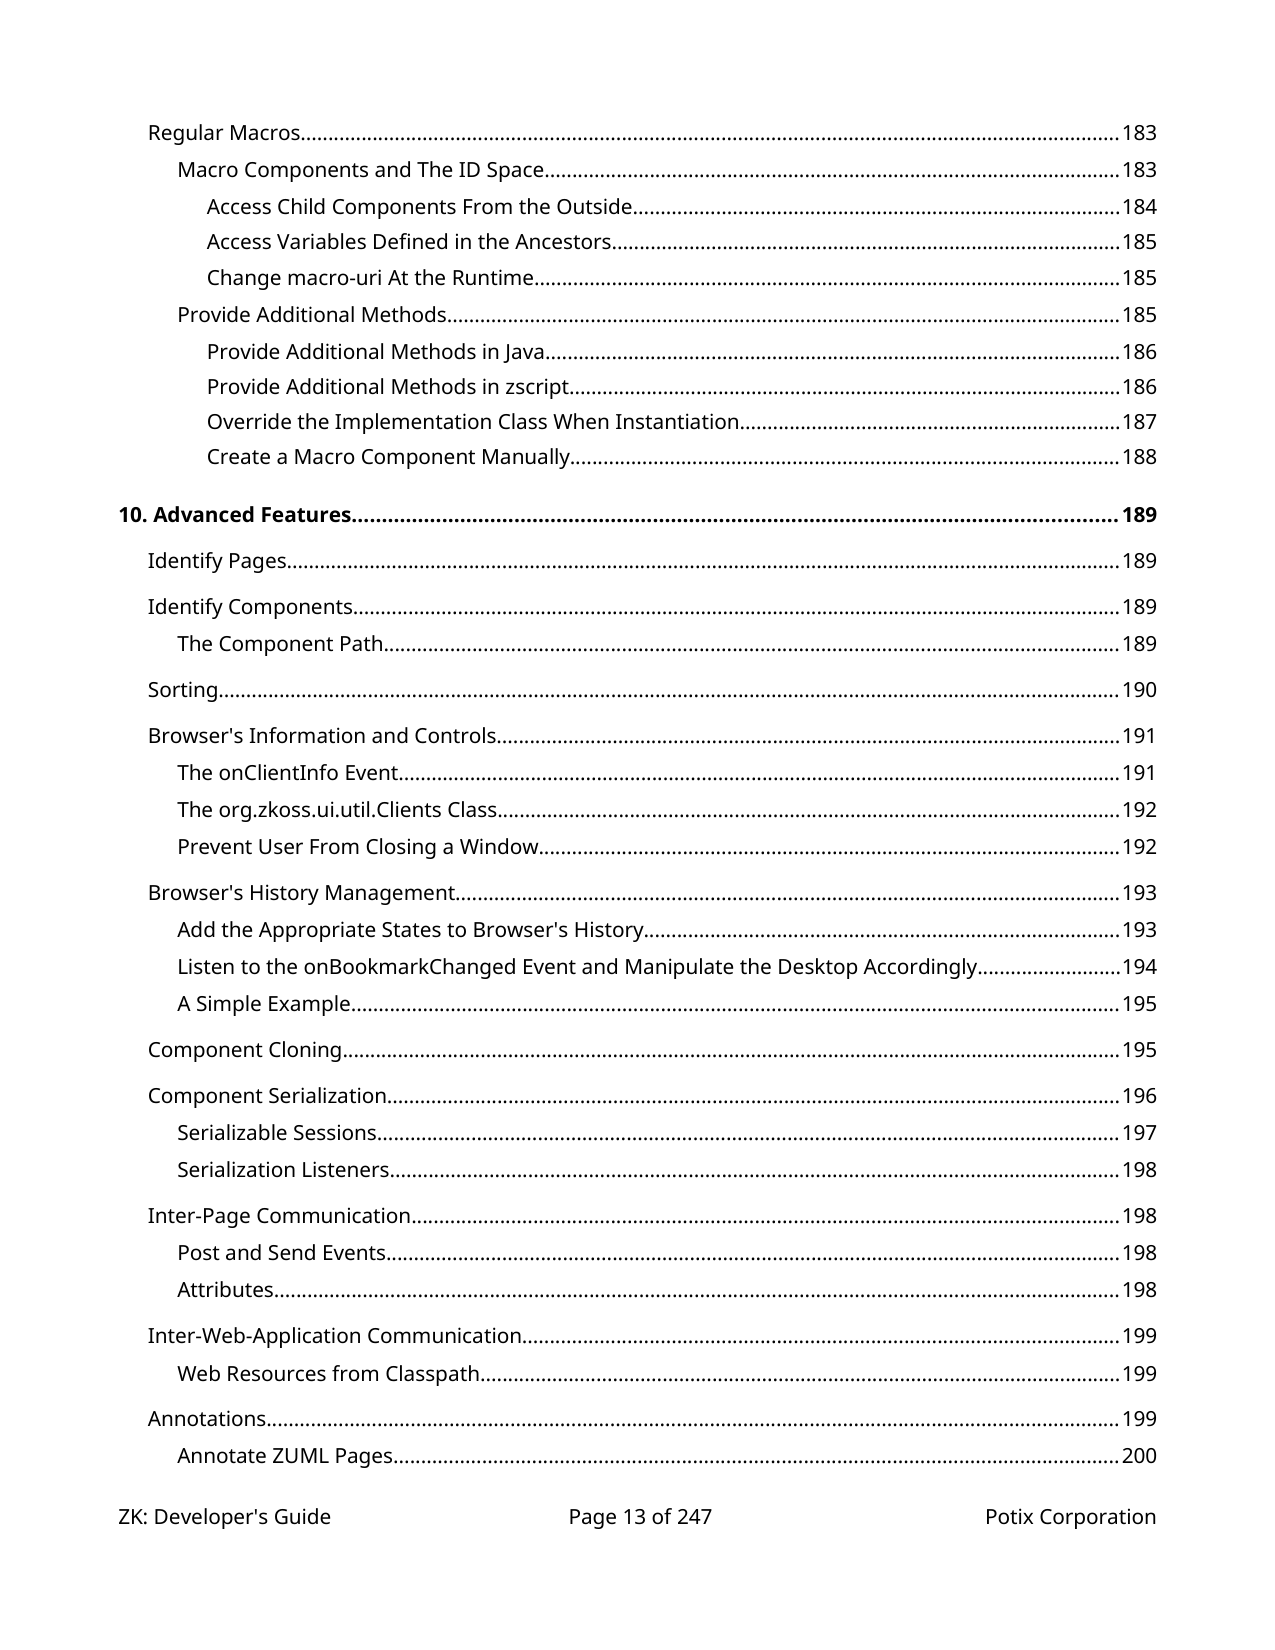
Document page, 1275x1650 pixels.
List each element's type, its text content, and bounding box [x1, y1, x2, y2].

text Macro Components and The ID Space 183 [177, 155, 1157, 183]
text Provide Additional Methods in zscript 186 [207, 372, 1157, 400]
text Serializable Sessions 197 [177, 1118, 1157, 1147]
text Provide Additional Methods in Java 186 [207, 337, 1157, 365]
text The onClientInfo Event 191 [177, 758, 1157, 786]
text A Simple Example 195 [177, 989, 1157, 1018]
text Change macro-uri At the Runtime 185 [207, 263, 1157, 291]
text Inter-Page Communication 198 [148, 1201, 1157, 1230]
text Annotate ZUML Pages 200 [177, 1442, 1157, 1470]
text Access Child Components From the Outside 184 [207, 192, 1157, 221]
text Annotations 199 [148, 1404, 1157, 1433]
text Add the Appropriate States to Browser's History 193 [177, 915, 1157, 943]
text Override the Implementation Class When Instantiation 187 [207, 407, 1157, 436]
text Web Resources from Classpath 199 [177, 1359, 1157, 1387]
text The org.zkoss.ui.util.Clients Class 192 [177, 795, 1157, 823]
text Post and Send Events 198 [177, 1238, 1157, 1267]
text Identify Components 189 [148, 592, 1157, 620]
text 10. Advanced Features 189 [118, 500, 1157, 528]
text Browser's History Management 193 [148, 878, 1157, 906]
text Inter-Web-Application Communication 199 [148, 1322, 1157, 1350]
text Sorting 190 [148, 675, 1157, 703]
text Create a Macro Component Manually 188 [207, 442, 1157, 471]
text Regular Macros 183 [148, 118, 1157, 146]
text Serialization Listeners 198 [177, 1156, 1157, 1184]
text Component Serialization 196 [148, 1081, 1157, 1109]
text Provide Additional Methods 185 [177, 300, 1157, 328]
text Component Cloning 195 [148, 1035, 1157, 1064]
text Listen to the onBookmarkChanged Event and Manipulate the Desktop Accordingly 194 [177, 952, 1157, 981]
text Prevent User From Closing a Window 192 [177, 832, 1157, 861]
text The Component Path 189 [177, 629, 1157, 657]
text Attributes 198 [177, 1276, 1157, 1304]
text Identify Pages 189 [148, 546, 1157, 574]
text Access Variables Defined in the Ancestors 185 [207, 227, 1157, 256]
text Browser's Information and Controls 191 [148, 721, 1157, 749]
